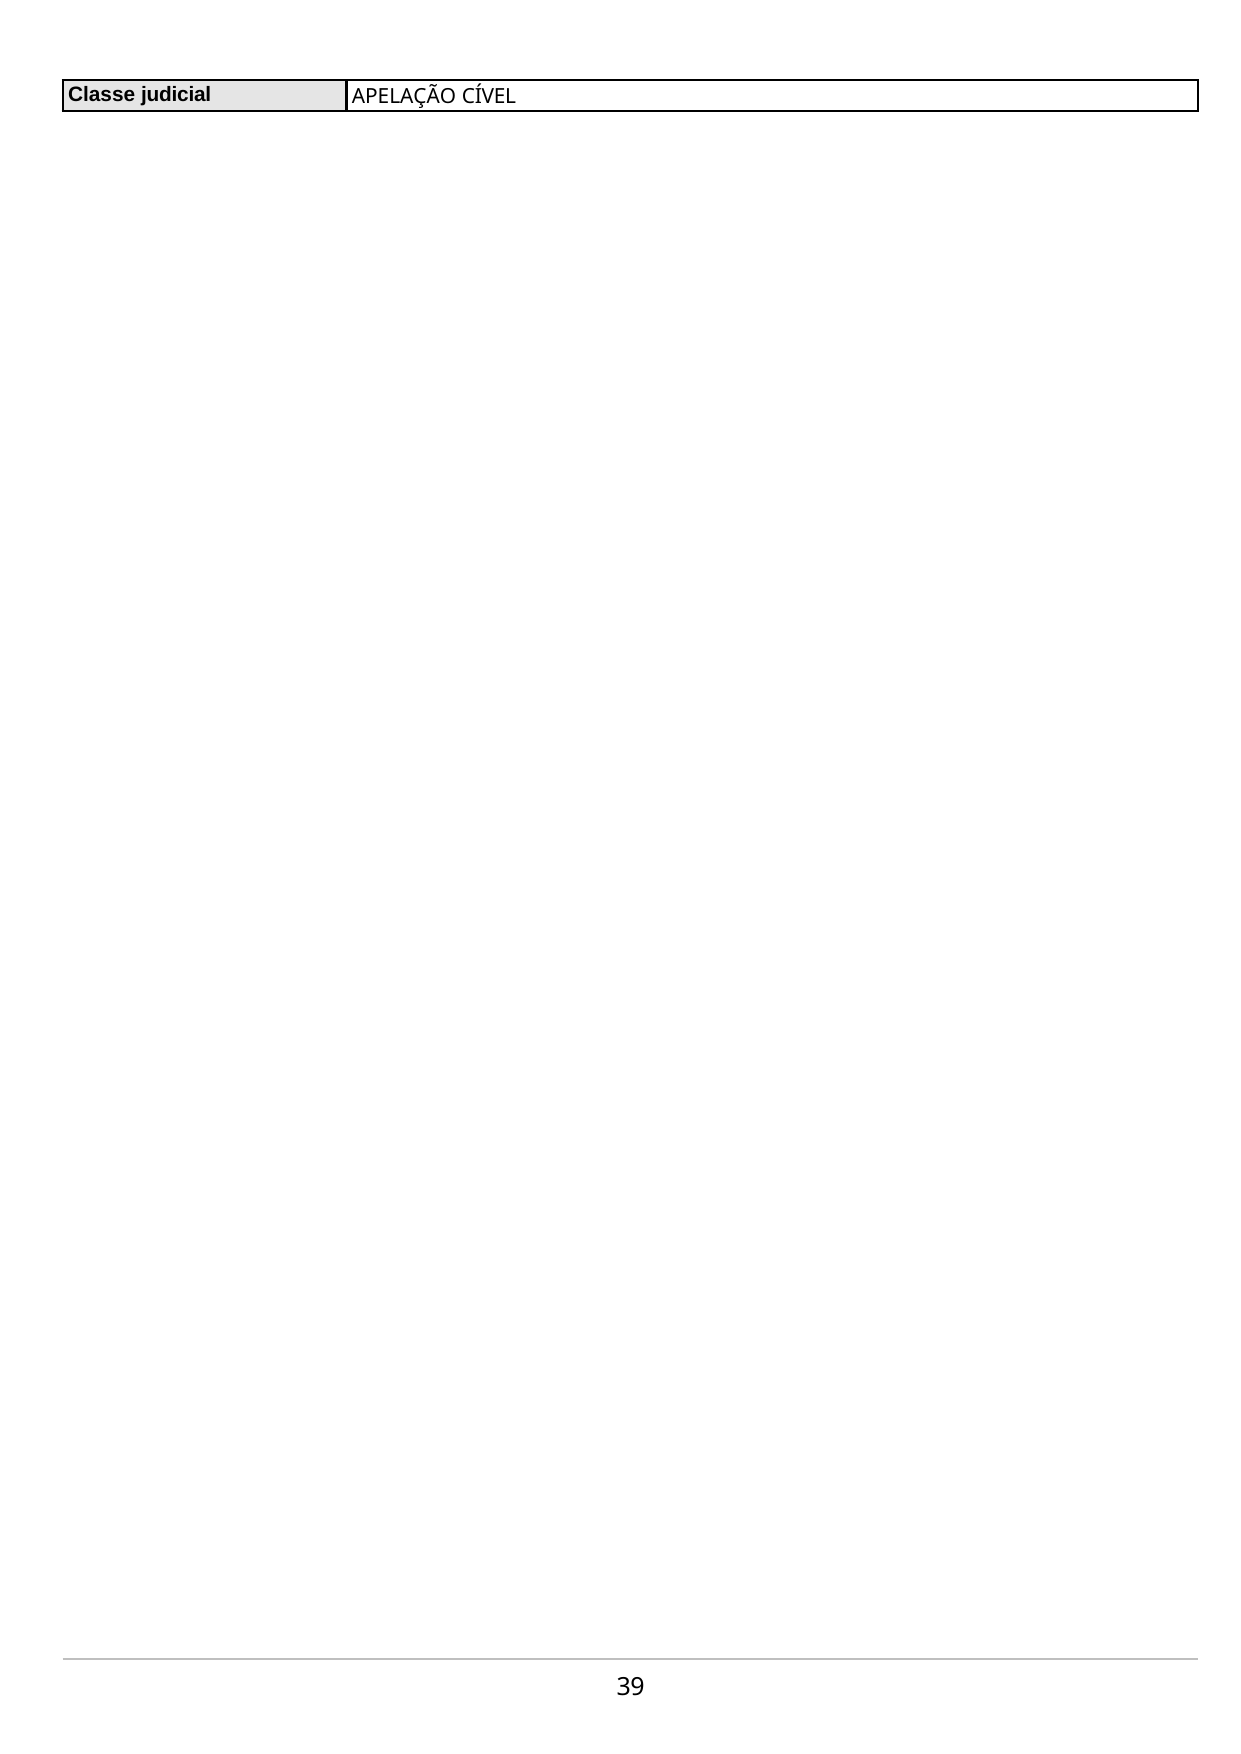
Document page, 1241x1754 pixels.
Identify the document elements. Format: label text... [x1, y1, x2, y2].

table_cell Classe judicial [64, 81, 345, 110]
table_cell APELAÇÃO CÍVEL [348, 81, 1197, 110]
